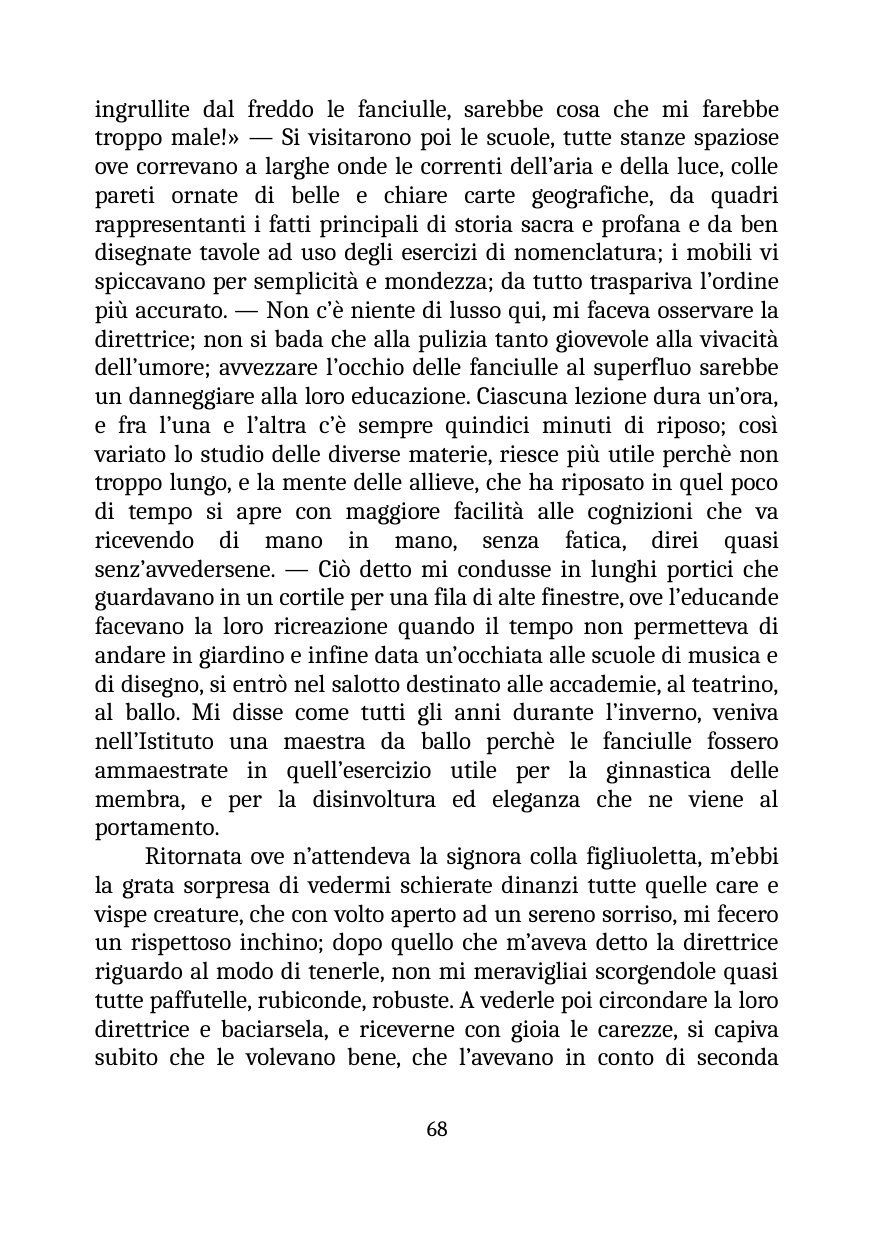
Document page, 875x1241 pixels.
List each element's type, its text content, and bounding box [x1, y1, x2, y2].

text Ritornata ove n’attendeva la signora colla figliuoletta, m’ebbi la grata sorpresa di vedermi schierate dinanzi tutte quelle care e vispe creature, che con volto aperto ad un sereno sorriso, mi fecero un rispettoso inchino; dopo quello che m’aveva detto la direttrice riguardo al modo di tenerle, non mi meravigliai scorgendole quasi tutte paffutelle, rubiconde, robuste. A vederle poi circondare la loro direttrice e baciarsela, e riceverne con gioia le carezze, si capiva subito che le volevano bene, che l’avevano in conto di seconda [94, 842, 779, 1072]
text ingrullite dal freddo le fanciulle, sarebbe cosa che mi farebbe troppo male!» — Si visitarono poi le scuole, tutte stanze spaziose ove correvano a larghe onde le correnti dell’aria e della luce, colle pareti ornate di belle e chiare carte geografiche, da quadri rappresentanti i fatti principali di storia sacra e profana e da ben disegnate tavole ad uso degli esercizi di nomenclatura; i mobili vi spiccavano per semplicità e mondezza; da tutto traspariva l’ordine più accurato. — Non c’è niente di lusso qui, mi faceva osservare la direttrice; non si bada che alla pulizia tanto giovevole alla vivacità dell’umore; avvezzare l’occhio delle fanciulle al superfluo sarebbe un danneggiare alla loro educazione. Ciascuna lezione dura un’ora, e fra l’una e l’altra c’è sempre quindici minuti di riposo; così variato lo studio delle diverse materie, riesce più utile perchè non troppo lungo, e la mente delle allieve, che ha riposato in quel poco di tempo si apre con maggiore facilità alle cognizioni che va ricevendo di mano in mano, senza fatica, direi quasi senz’avvedersene. — Ciò detto mi condusse in lunghi portici che guardavano in un cortile per una fila di alte finestre, ove l’educande facevano la loro ricreazione quando il tempo non permetteva di andare in giardino e infine data un’occhiata alle scuole di musica e di disegno, si entrò nel salotto destinato alle accademie, al teatrino, al ballo. Mi disse come tutti gli anni durante l’inverno, veniva nell’Istituto una maestra da ballo perchè le fanciulle fossero ammaestrate in quell’esercizio utile per la ginnastica delle membra, e per la disinvoltura ed eleganza che ne viene al portamento. [94, 94, 779, 842]
